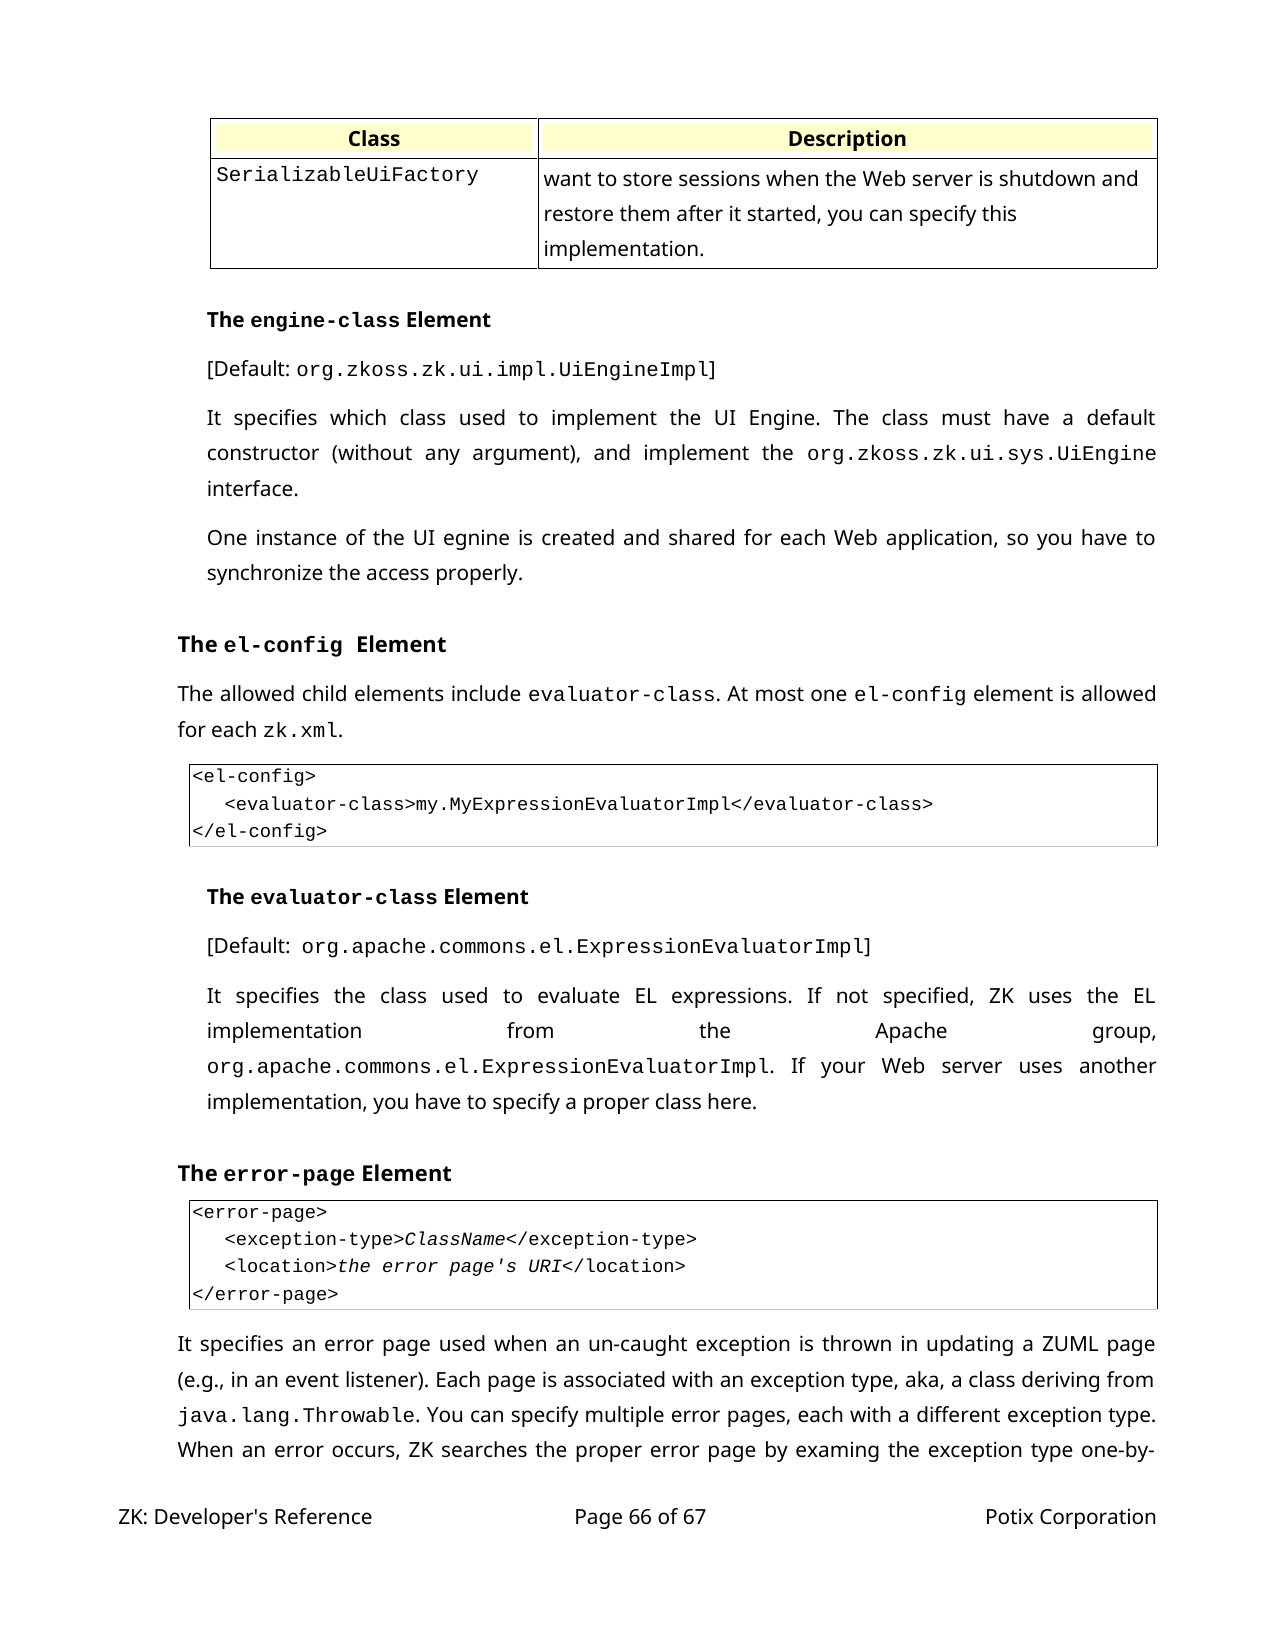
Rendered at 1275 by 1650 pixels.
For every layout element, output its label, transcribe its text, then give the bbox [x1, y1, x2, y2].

subtitle The evaluator-class Element [207, 882, 1157, 911]
text It specifies which class used to implement the UI Engine. The class must have a default constructor (without any argument), and implement the org.zkoss.zk.ui.sys.UiEngine interface. [207, 403, 1157, 502]
table_header Description [539, 119, 1157, 158]
text <error-page> [190, 1201, 1157, 1224]
table_header Class [211, 119, 537, 158]
text <evaluator-class>my.MyExpressionEvaluatorImpl</evaluator-class> [190, 791, 1157, 816]
subtitle The el-config Element [177, 629, 1157, 659]
table_cell want to store sessions when the Web server is shutdown and restore them after it started, you can specify this implementation. [539, 159, 1157, 268]
text </error-page> [190, 1282, 1157, 1309]
text <el-config> [190, 765, 1157, 788]
text <location>the error page's URI</location> [190, 1254, 1157, 1279]
text [Default: org.zkoss.zk.ui.impl.UiEngineImpl] [207, 354, 1157, 383]
text <exception-type>ClassName</exception-type> [190, 1227, 1157, 1251]
text One instance of the UI egnine is created and shared for each Web application, so you have to synchronize the access properly. [207, 523, 1157, 586]
table_cell SerializableUiFactory [211, 159, 537, 268]
text </el-config> [190, 818, 1157, 846]
text The allowed child elements include evaluator-class. At most one el-config element is allowed for each zk.xml. [177, 679, 1157, 743]
text It specifies the class used to evaluate EL expressions. If not specified, ZK uses the EL implementation from the Apache group, org.apache.commons.el.ExpressionEvaluatorImpl. If your Web server uses another implementation, you have to specify a proper class here. [207, 981, 1157, 1115]
subtitle The engine-class Element [207, 305, 1157, 333]
text It specifies an error page used when an un-caught exception is thrown in updating a ZUML page (e.g., in an event listener). Each page is associated with an exception type, aka, a class deriving from java.lang.Throwable. You can specify multiple error pages, each with a different exception type. When an error occurs, ZK searches the proper error page by examing the exception type one-by- [177, 1329, 1157, 1464]
subtitle The error-page Element [177, 1157, 1157, 1188]
text [Default: org.apache.commons.el.ExpressionEvaluatorImpl] [207, 932, 1157, 960]
